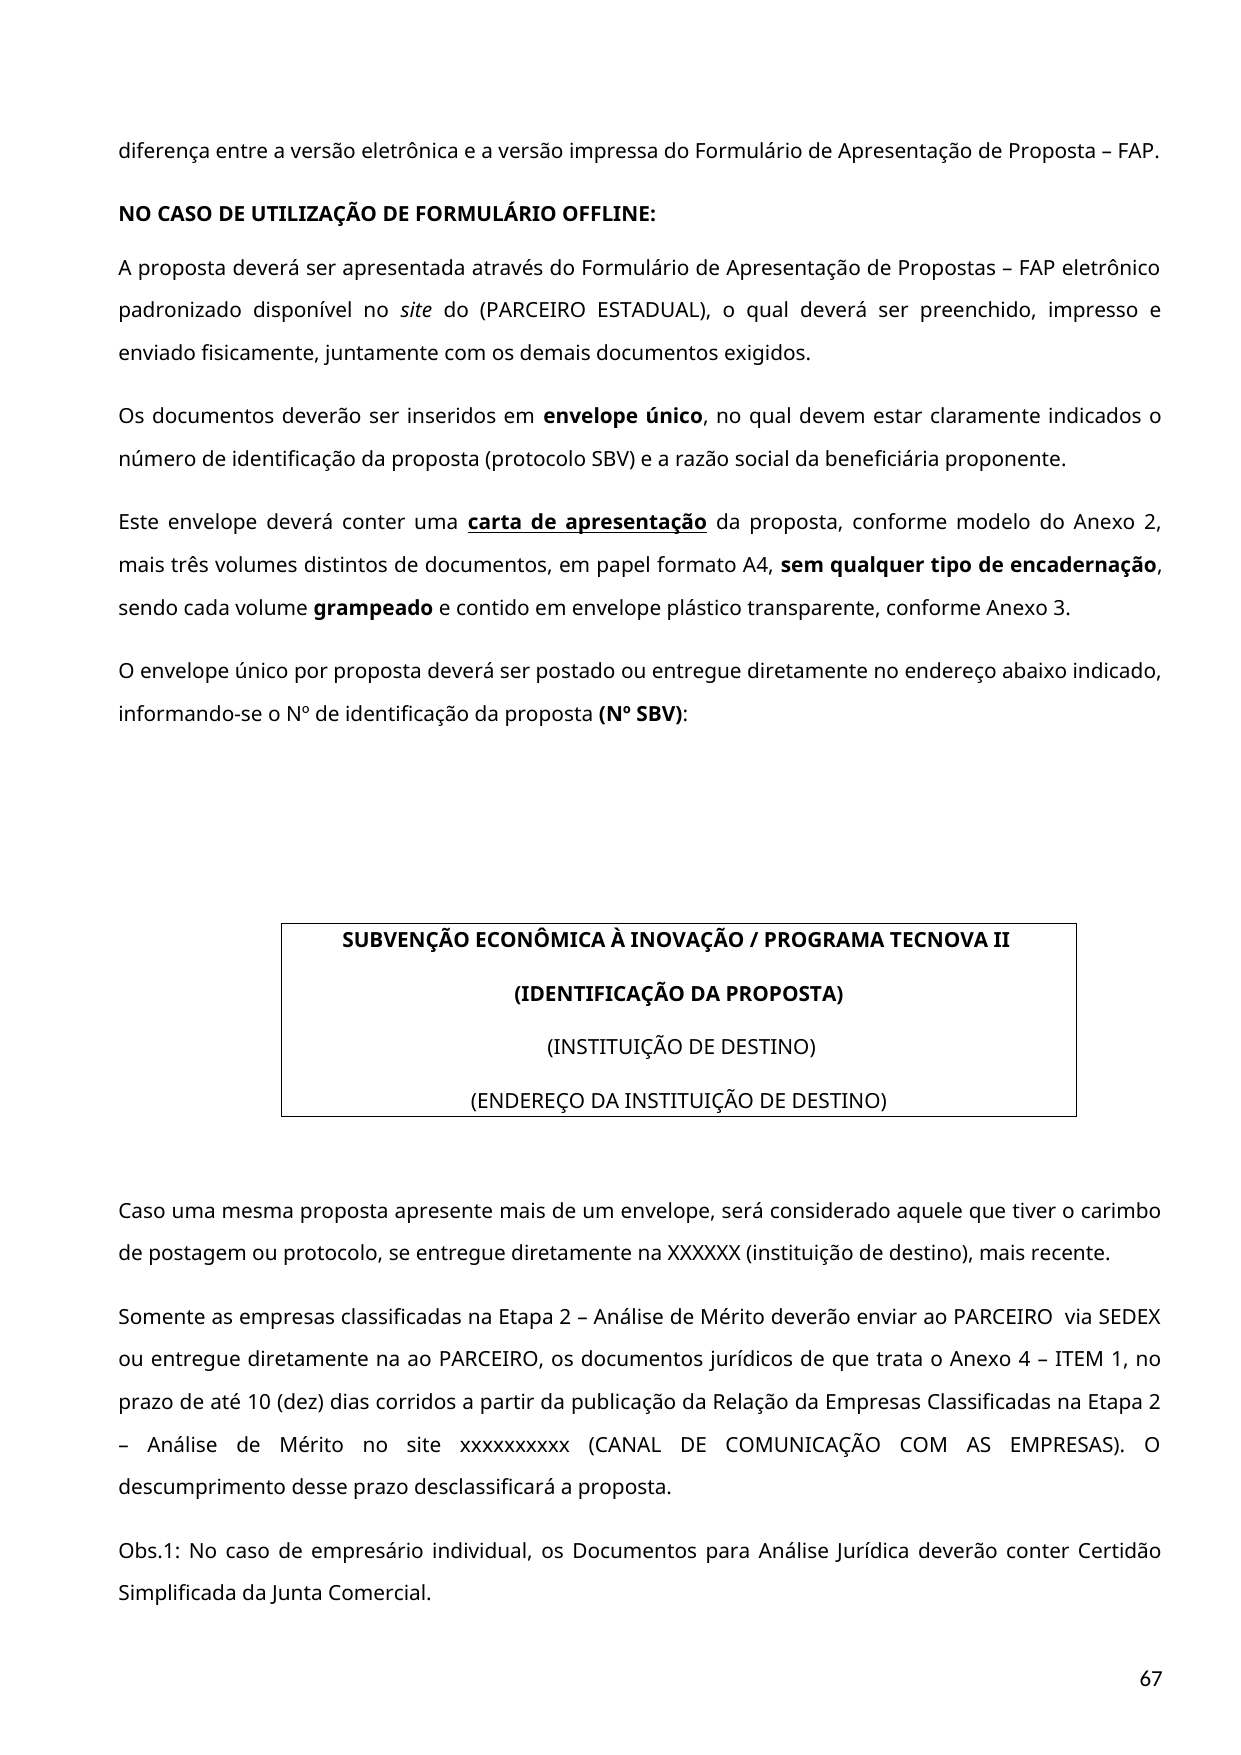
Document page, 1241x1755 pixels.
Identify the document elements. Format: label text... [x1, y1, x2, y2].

text Os documentos deverão ser inseridos em envelope único, no qual devem estar claramente indicados o número de identificação da proposta (protocolo SBV) e a razão social da beneficiária proponente. [118, 401, 1162, 472]
text Somente as empresas classificadas na Etapa 2 – Análise de Mérito deverão enviar ao PARCEIRO via SEDEX ou entregue diretamente na ao PARCEIRO, os documentos jurídicos de que trata o Anexo 4 – ITEM 1, no prazo de até 10 (dez) dias corridos a partir da publicação da Relação da Empresas Classificadas na Etapa 2 – Análise de Mérito no site xxxxxxxxxx (CANAL DE COMUNICAÇÃO COM AS EMPRESAS). O descumprimento desse prazo desclassificará a proposta. [118, 1302, 1162, 1501]
text A proposta deverá ser apresentada através do Formulário de Apresentação de Propostas – FAP eletrônico padronizado disponível no site do (PARCEIRO ESTADUAL), o qual deverá ser preenchido, impresso e enviado fisicamente, juntamente com os demais documentos exigidos. [118, 253, 1162, 366]
text SUBVENÇÃO ECONÔMICA À INOVAÇÃO / PROGRAMA TECNOVA II [282, 924, 1076, 954]
text O envelope único por proposta deverá ser postado ou entregue diretamente no endereço abaixo indicado, informando-se o Nº de identificação da proposta (Nº SBV): [118, 656, 1162, 727]
text diferença entre a versão eletrônica e a versão impressa do Formulário de Apresentação de Proposta – FAP. [118, 136, 1162, 164]
text NO CASO DE UTILIZAÇÃO DE FORMULÁRIO OFFLINE: [118, 199, 1162, 228]
text Obs.1: No caso de empresário individual, os Documentos para Análise Jurídica deverão conter Certidão Simplificada da Junta Comercial. [118, 1536, 1162, 1607]
text Caso uma mesma proposta apresente mais de um envelope, será considerado aquele que tiver o carimbo de postagem ou protocolo, se entregue diretamente na XXXXXX (instituição de destino), mais recente. [118, 1196, 1162, 1267]
text Este envelope deverá conter uma carta de apresentação da proposta, conforme modelo do Anexo 2, mais três volumes distintos de documentos, em papel formato A4, sem qualquer tipo de encadernação, sendo cada volume grampeado e contido em envelope plástico transparente, conforme Anexo 3. [118, 507, 1162, 621]
text (INSTITUIÇÃO DE DESTINO) [282, 1029, 1076, 1061]
text (IDENTIFICAÇÃO DA PROPOSTA) [282, 976, 1076, 1007]
text (ENDEREÇO DA INSTITUIÇÃO DE DESTINO) [282, 1083, 1076, 1116]
